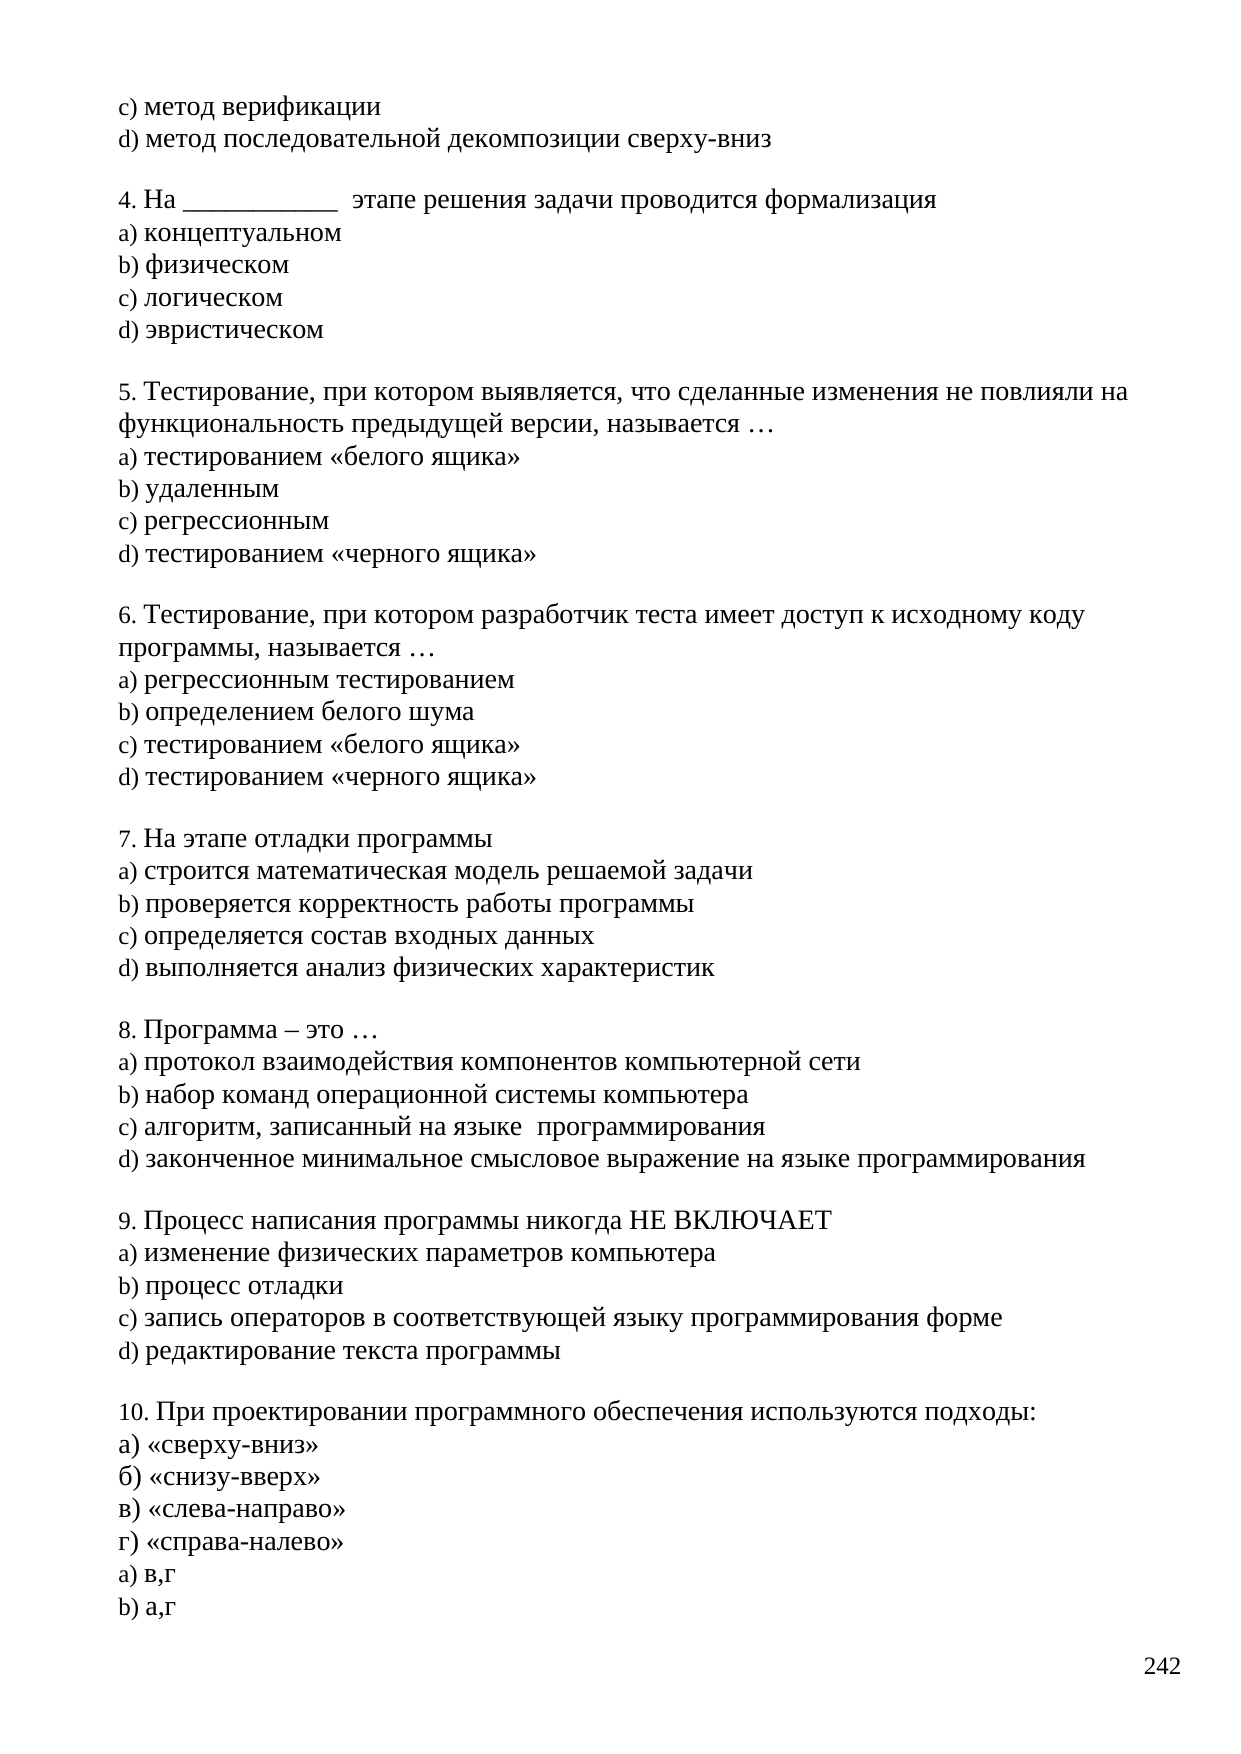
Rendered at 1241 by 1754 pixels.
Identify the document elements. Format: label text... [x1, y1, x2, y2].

text 6. Тестирование, при котором разработчик теста имеет доступ к исходному коду программы, называется … a) регрессионным тестированием b) определением белого шума c) тестированием «белого ящика» d) тестированием «черного ящика» [118, 597, 1181, 792]
text 7. На этапе отладки программы a) строится математическая модель решаемой задачи b) проверяется корректность работы программы c) определяется состав входных данных d) выполняется анализ физических характеристик [118, 821, 1181, 983]
text 5. Тестирование, при котором выявляется, что сделанные изменения не повлияли на функциональность предыдущей версии, называется … a) тестированием «белого ящика» b) удаленным c) регрессионным d) тестированием «черного ящика» [118, 374, 1181, 568]
text 10. При проектировании программного обеспечения используются подходы: а) «сверху-вниз» б) «снизу-вверх» в) «слева-направо» г) «справа-налево» a) в,г b) а,г [118, 1394, 1181, 1621]
text 9. Процесс написания программы никогда НЕ ВКЛЮЧАЕТ a) изменение физических параметров компьютера b) процесс отладки c) запись операторов в соответствующей языку программирования форме d) редактирование текста программы [118, 1203, 1181, 1365]
text 8. Программа – это … a) протокол взаимодействия компонентов компьютерной сети b) набор команд операционной системы компьютера c) алгоритм, записанный на языке программирования d) законченное минимальное смысловое выражение на языке программирования [118, 1012, 1181, 1174]
text 4. На ___________ этапе решения задачи проводится формализация a) концептуальном b) физическом c) логическом d) эвристическом [118, 183, 1181, 344]
text c) метод верификации d) метод последовательной декомпозиции сверху-вниз [118, 89, 1181, 153]
